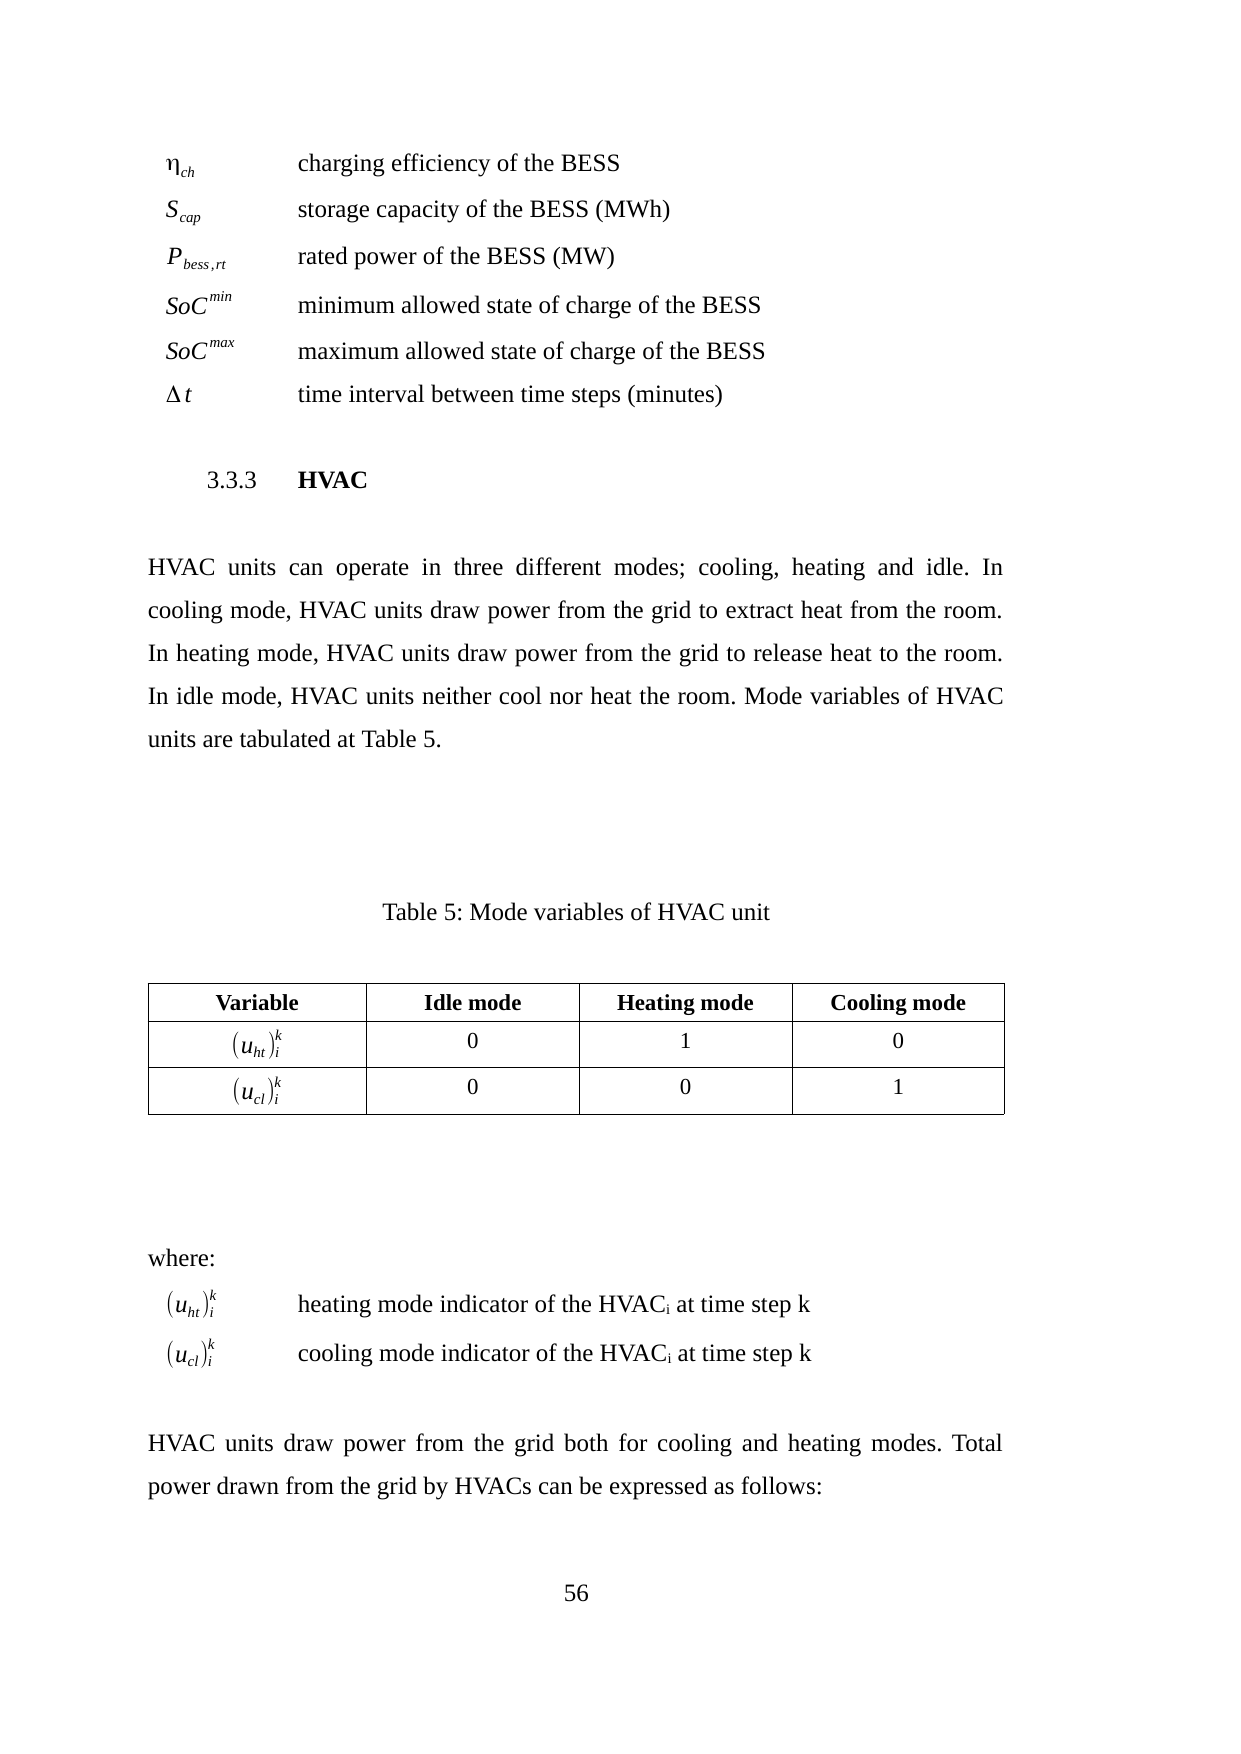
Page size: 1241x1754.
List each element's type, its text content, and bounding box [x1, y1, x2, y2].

table_cell 1 [793, 1068, 1004, 1114]
table_header Heating mode [580, 984, 792, 1021]
text Table 5: Mode variables of HVAC unit [148, 897, 1004, 925]
table_cell 1 [580, 1022, 792, 1067]
text heating mode indicator of the HVACi at time step k [148, 1286, 1004, 1321]
table_header Cooling mode [793, 984, 1004, 1021]
table_header Variable [149, 984, 366, 1021]
list HVAC [207, 465, 1004, 494]
text cooling mode indicator of the HVACi at time step k [148, 1336, 1004, 1371]
text minimum allowed state of charge of the BESS [148, 288, 1004, 319]
text maximum allowed state of charge of the BESS [148, 333, 1004, 365]
table_cell 0 [367, 1068, 579, 1114]
table_cell [149, 1068, 366, 1114]
table_cell 0 [793, 1022, 1004, 1067]
table_cell 0 [580, 1068, 792, 1114]
text storage capacity of the BESS (MWh) [148, 194, 1004, 227]
table_header Idle mode [367, 984, 579, 1021]
text HVAC units draw power from the grid both for cooling and heating modes. Total power drawn from the grid by HVACs can be expressed as follows: [148, 1428, 1004, 1500]
table_cell 0 [367, 1022, 579, 1067]
text HVAC units can operate in three different modes; cooling, heating and idle. In cooling mode, HVAC units draw power from the grid to extract heat from the room. In heating mode, HVAC units draw power from the grid to release heat to the room. In idle mode, HVAC units neither cool nor heat the room. Mode variables of HVAC units are tabulated at Table 5. [148, 552, 1004, 753]
text time interval between time steps (minutes) [148, 379, 1004, 408]
table_cell [149, 1022, 366, 1067]
text rated power of the BESS (MW) [148, 241, 1004, 273]
text charging efficiency of the BESS [148, 148, 1004, 180]
text where: [148, 1243, 1004, 1272]
